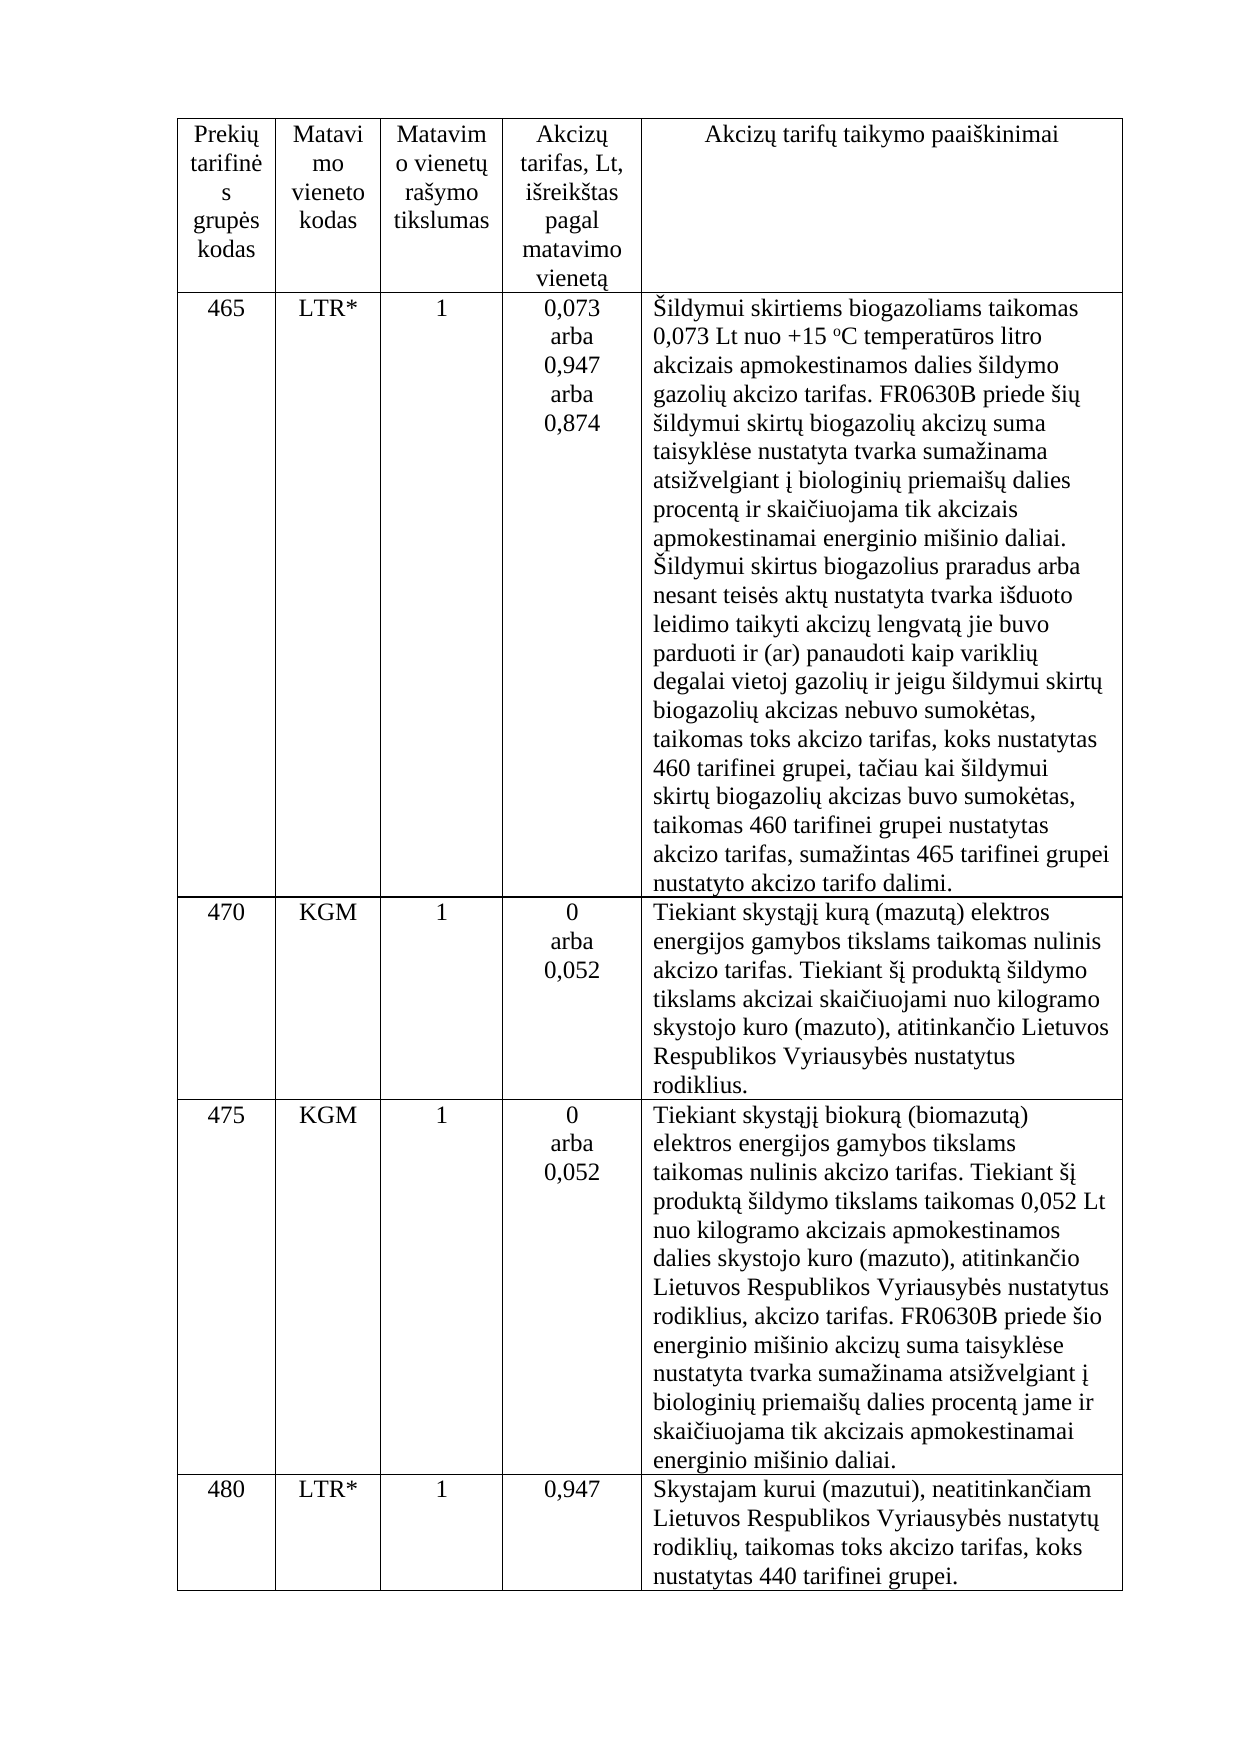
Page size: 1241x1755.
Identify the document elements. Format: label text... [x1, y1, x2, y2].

table_header Matavimo vieneto kodas [276, 119, 380, 292]
table_cell LTR* [276, 293, 380, 896]
table_cell Skystajam kurui (mazutui), neatitinkančiam Lietuvos Respublikos Vyriausybės nustatytų rodiklių, taikomas toks akcizo tarifas, koks nustatytas 440 tarifinei grupei. [642, 1475, 1122, 1589]
table_cell 480 [178, 1475, 275, 1589]
table_cell 1 [381, 1100, 502, 1473]
table_cell Šildymui skirtiems biogazoliams taikomas 0,073 Lt nuo +15 oC temperatūros litro akcizais apmokestinamos dalies šildymo gazolių akcizo tarifas. FR0630B priede šių šildymui skirtų biogazolių akcizų suma taisyklėse nustatyta tvarka sumažinama atsižvelgiant į biologinių priemaišų dalies procentą ir skaičiuojama tik akcizais apmokestinamai energinio mišinio daliai. Šildymui skirtus biogazolius praradus arba nesant teisės aktų nustatyta tvarka išduoto leidimo taikyti akcizų lengvatą jie buvo parduoti ir (ar) panaudoti kaip variklių degalai vietoj gazolių ir jeigu šildymui skirtų biogazolių akcizas nebuvo sumokėtas, taikomas toks akcizo tarifas, koks nustatytas 460 tarifinei grupei, tačiau kai šildymui skirtų biogazolių akcizas buvo sumokėtas, taikomas 460 tarifinei grupei nustatytas akcizo tarifas, sumažintas 465 tarifinei grupei nustatyto akcizo tarifo dalimi. [642, 293, 1122, 896]
table_cell Tiekiant skystąjį biokurą (biomazutą) elektros energijos gamybos tikslams taikomas nulinis akcizo tarifas. Tiekiant šį produktą šildymo tikslams taikomas 0,052 Lt nuo kilogramo akcizais apmokestinamos dalies skystojo kuro (mazuto), atitinkančio Lietuvos Respublikos Vyriausybės nustatytus rodiklius, akcizo tarifas. FR0630B priede šio energinio mišinio akcizų suma taisyklėse nustatyta tvarka sumažinama atsižvelgiant į biologinių priemaišų dalies procentą jame ir skaičiuojama tik akcizais apmokestinamai energinio mišinio daliai. [642, 1100, 1122, 1473]
table_cell 470 [178, 898, 275, 1099]
table_header Akcizų tarifas, Lt, išreikštas pagal matavimo vienetą [503, 119, 641, 292]
table_cell 0 arba 0,052 [503, 1100, 641, 1473]
table_cell 0,947 [503, 1475, 641, 1589]
table_cell Tiekiant skystąjį kurą (mazutą) elektros energijos gamybos tikslams taikomas nulinis akcizo tarifas. Tiekiant šį produktą šildymo tikslams akcizai skaičiuojami nuo kilogramo skystojo kuro (mazuto), atitinkančio Lietuvos Respublikos Vyriausybės nustatytus rodiklius. [642, 898, 1122, 1099]
table_cell 0 arba 0,052 [503, 898, 641, 1099]
table_cell 1 [381, 293, 502, 896]
table_cell 1 [381, 898, 502, 1099]
table_cell 0,073 arba 0,947 arba 0,874 [503, 293, 641, 896]
table_cell 465 [178, 293, 275, 896]
table_cell 1 [381, 1475, 502, 1589]
table_cell KGM [276, 1100, 380, 1473]
table_header Akcizų tarifų taikymo paaiškinimai [642, 119, 1122, 292]
table_header Prekių tarifinės grupės kodas [178, 119, 275, 292]
table_cell KGM [276, 898, 380, 1099]
table_cell LTR* [276, 1475, 380, 1589]
table_cell 475 [178, 1100, 275, 1473]
table_header Matavimo vienetų rašymo tikslumas [381, 119, 502, 292]
